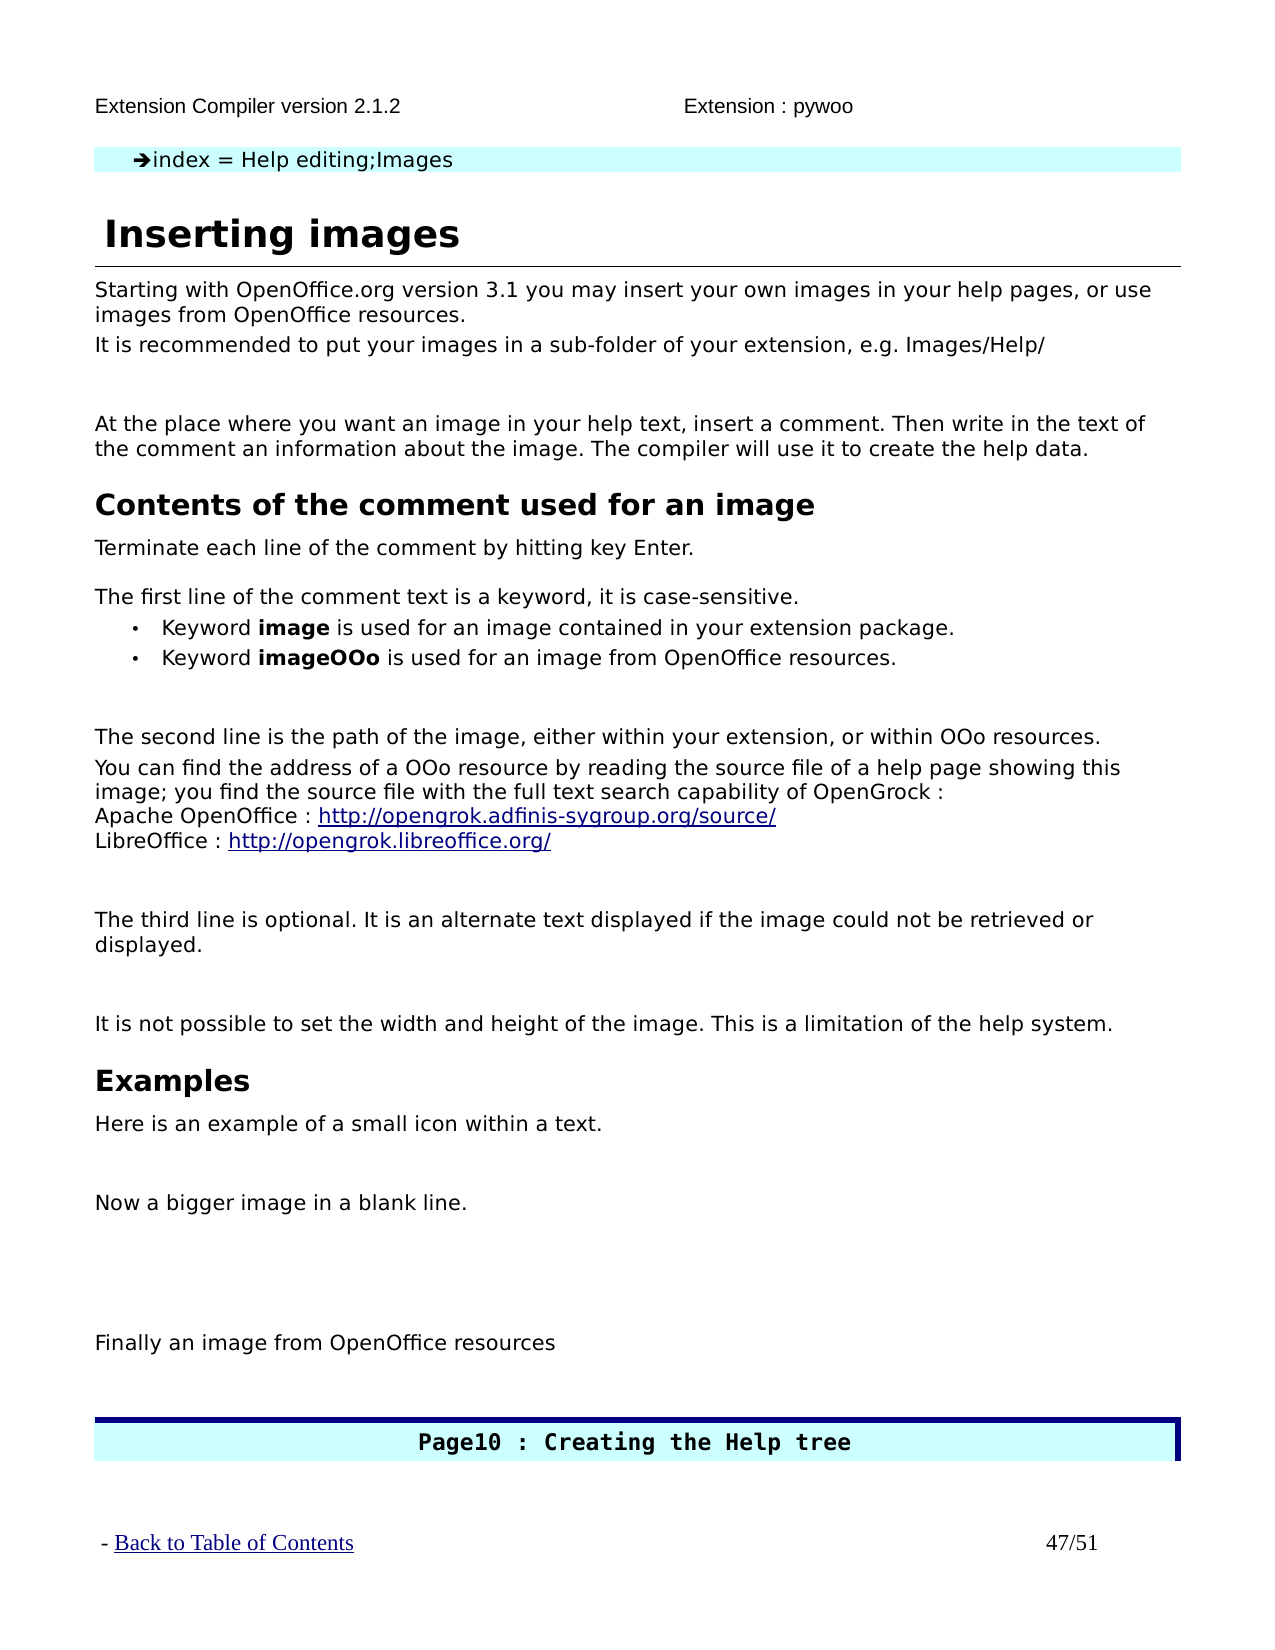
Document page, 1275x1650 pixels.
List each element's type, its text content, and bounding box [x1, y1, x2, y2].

list index = Help editing;Images [94, 147, 1181, 172]
text You can find the address of a OOo resource by reading the source file of a help page showing this image; you find the source file with the full text search capability of OpenGrock : Apache OpenOffice : http://opengrok.adfinis-sygroup.org/source/ LibreOffice : http://opengrok.libreoffice.org/ [94, 756, 1181, 853]
list Keyword image is used for an image contained in your extension package. [132, 616, 1181, 640]
text Finally an image from OpenOffice resources [94, 1282, 1181, 1355]
text At the place where you want an image in your help text, insert a comment. Then write in the text of the comment an information about the image. The compiler will use it to create the help data. [94, 363, 1181, 461]
list Keyword imageOOo is used for an image from OpenOffice resources. [132, 646, 1181, 670]
text It is not possible to set the width and height of the image. This is a limitation of the help system. [94, 963, 1181, 1036]
text Starting with OpenOffice.org version 3.1 you may insert your own images in your help pages, or use images from OpenOffice resources. [94, 278, 1181, 327]
text It is recommended to put your images in a sub-folder of your extension, e.g. Images/Help/ [94, 333, 1181, 357]
text Contents of the comment used for an image [94, 489, 1181, 523]
text Page10 : Creating the Help tree [94, 1418, 1175, 1461]
text The third line is optional. It is an alternate text displayed if the image could not be retrieved or displayed. [94, 859, 1181, 957]
text The second line is the path of the image, either within your extension, or within OOo resources. [94, 676, 1181, 750]
text Examples [94, 1064, 1181, 1098]
text Here is an example of a small icon within a text. [94, 1112, 1181, 1136]
text Now a bigger image in a blank line. [94, 1142, 1181, 1215]
text Terminate each line of the comment by hitting key Enter. The first line of the comment text is a keyword, it is case-sensitive. [94, 536, 1181, 610]
text Inserting images [94, 203, 1181, 266]
